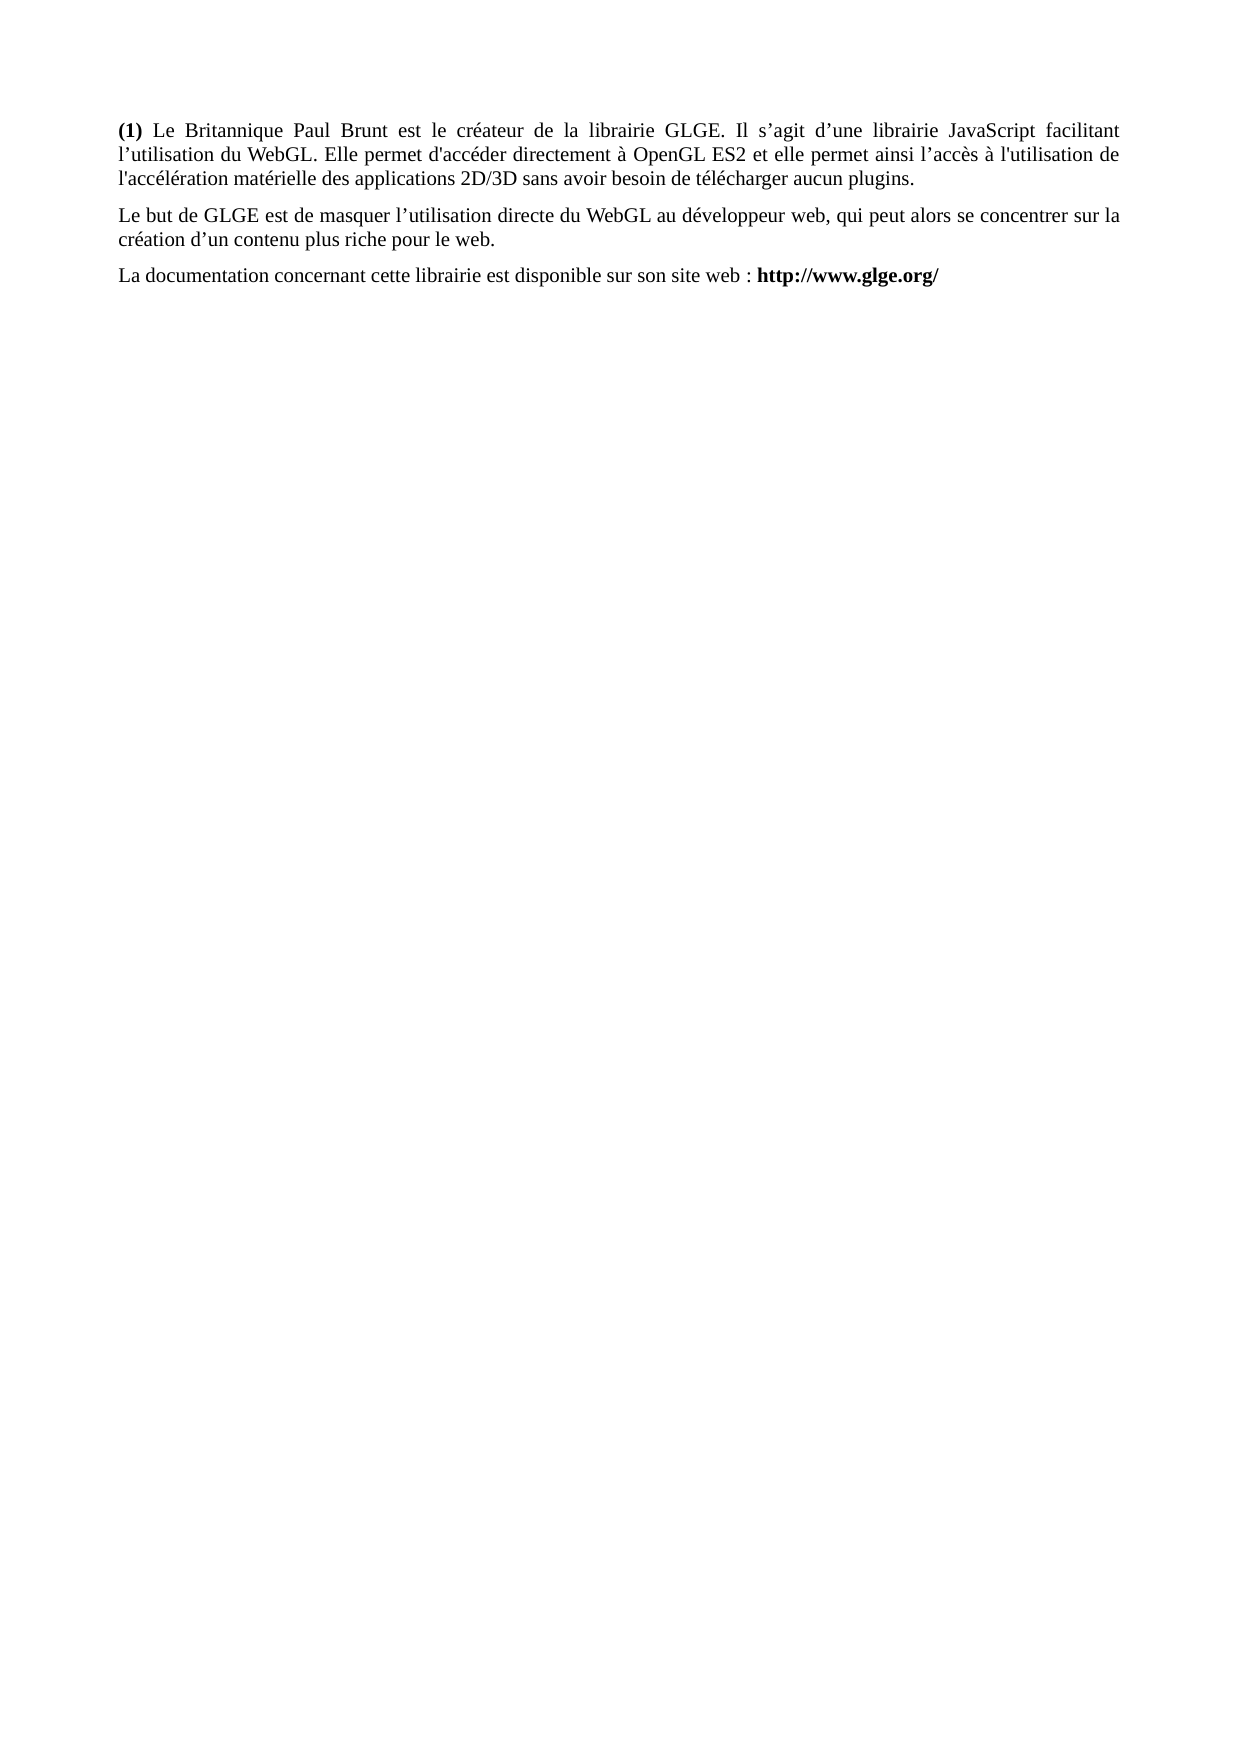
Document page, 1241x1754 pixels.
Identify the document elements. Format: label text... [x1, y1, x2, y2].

text (1) Le Britannique Paul Brunt est le créateur de la librairie GLGE. Il s’agit d’une librairie JavaScript facilitant l’utilisation du WebGL. Elle permet d'accéder directement à OpenGL ES2 et elle permet ainsi l’accès à l'utilisation de l'accélération matérielle des applications 2D/3D sans avoir besoin de télécharger aucun plugins. [118, 118, 1122, 190]
text Le but de GLGE est de masquer l’utilisation directe du WebGL au développeur web, qui peut alors se concentrer sur la création d’un contenu plus riche pour le web. [118, 203, 1122, 251]
text La documentation concernant cette librairie est disponible sur son site web : http://www.glge.org/ [118, 263, 1122, 287]
